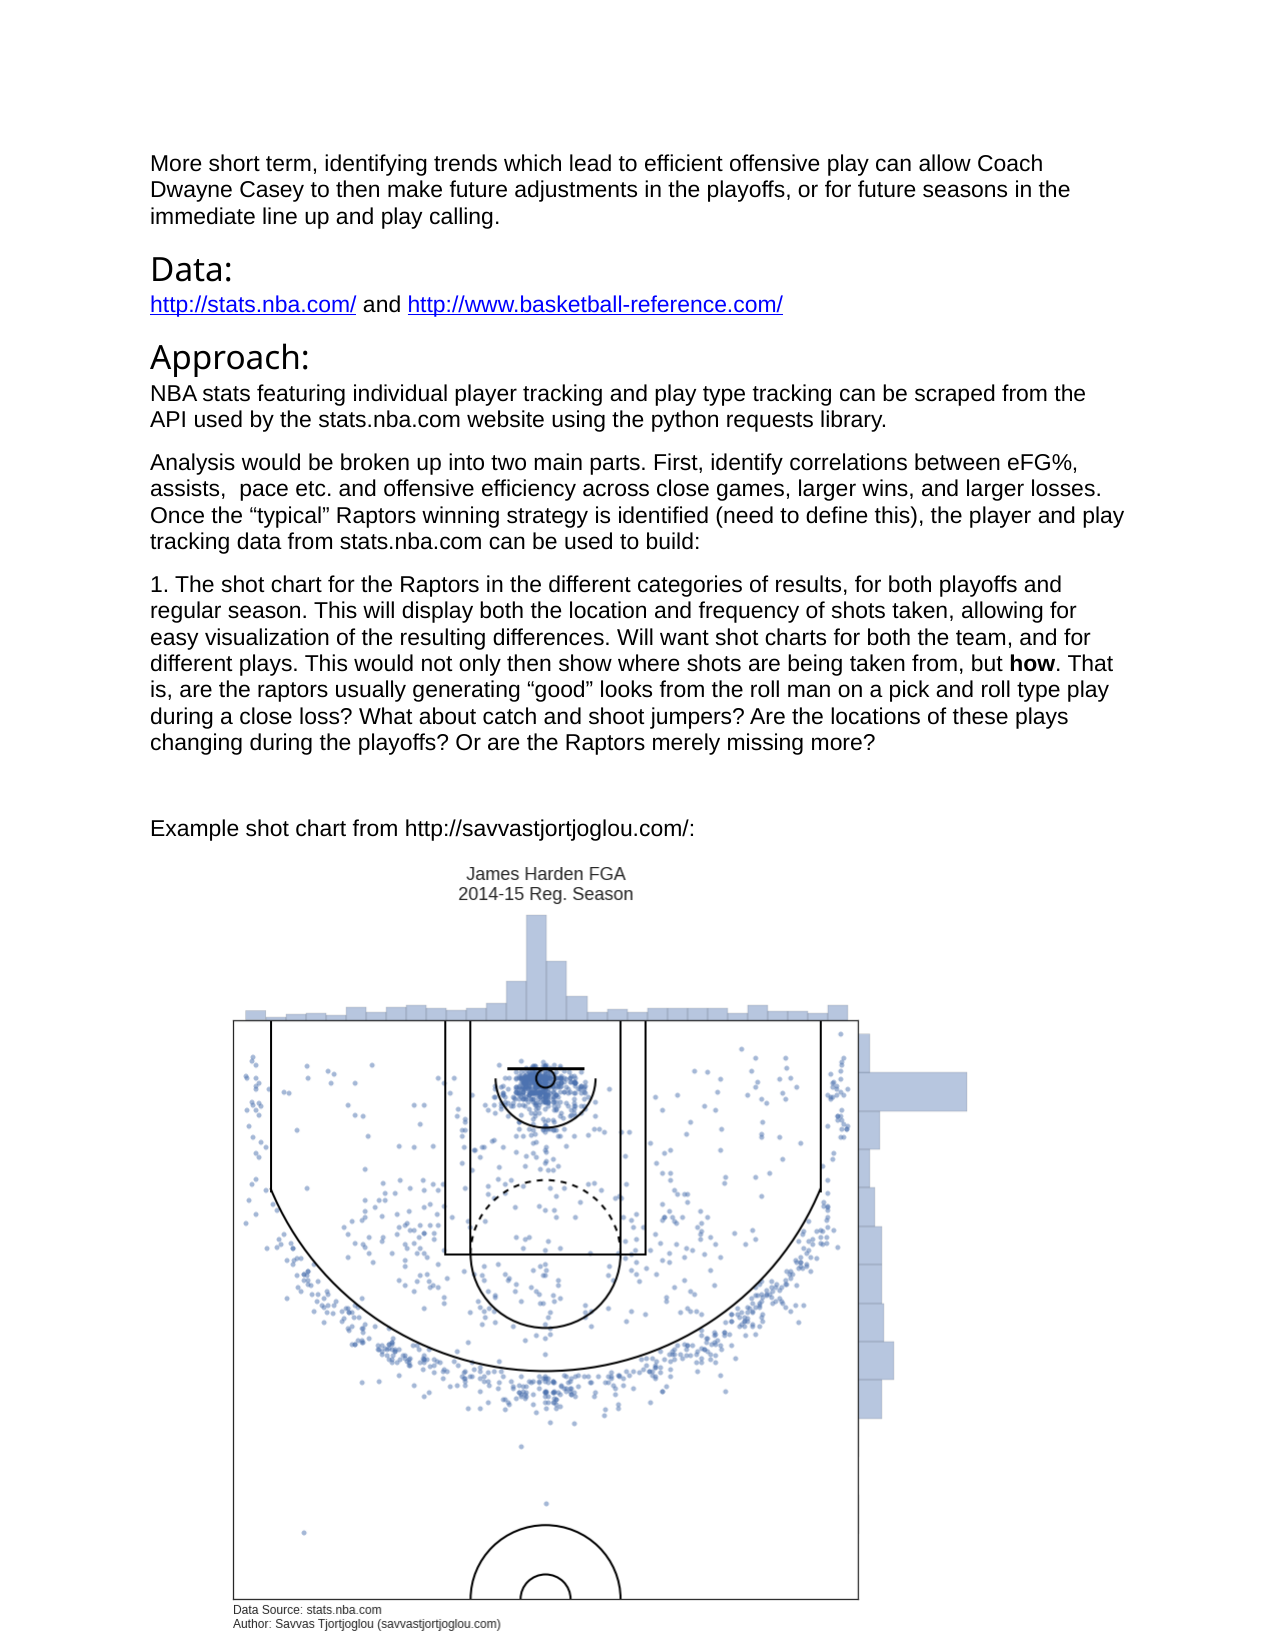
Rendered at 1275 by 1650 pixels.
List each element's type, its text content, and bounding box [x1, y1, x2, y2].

text Analysis would be broken up into two main parts. First, identify correlations between eFG%, assists, pace etc. and offensive efficiency across close games, larger wins, and larger losses. Once the “typical” Raptors winning strategy is identified (need to define this), the player and play tracking data from stats.nba.com can be used to build: [150, 449, 1125, 554]
subtitle Data: [150, 246, 1125, 291]
text More short term, identifying trends which lead to efficient offensive play can allow Coach Dwayne Casey to then make future adjustments in the playoffs, or for future seasons in the immediate line up and play calling. [150, 150, 1125, 229]
subtitle Approach: [150, 334, 1125, 379]
text 1. The shot chart for the Raptors in the different categories of results, for both playoffs and regular season. This will display both the location and frequency of shots taken, allowing for easy visualization of the resulting differences. Will want shot charts for both the team, and for different plays. This would not only then show where shots are being taken from, but how. That is, are the raptors usually generating “good” looks from the roll man on a pick and roll type play during a close loss? What about catch and shoot jumpers? Are the locations of these plays changing during the playoffs? Or are the Raptors merely missing more? [150, 571, 1125, 756]
text NBA stats featuring individual player tracking and play type tracking can be scraped from the API used by the stats.nba.com website using the python requests library. [150, 379, 1125, 432]
text Example shot chart from http://savvastjortjoglou.com/: [150, 815, 1125, 842]
picture [226, 860, 990, 1637]
text http://stats.nba.com/ and http://www.basketball-reference.com/ [150, 291, 1125, 317]
